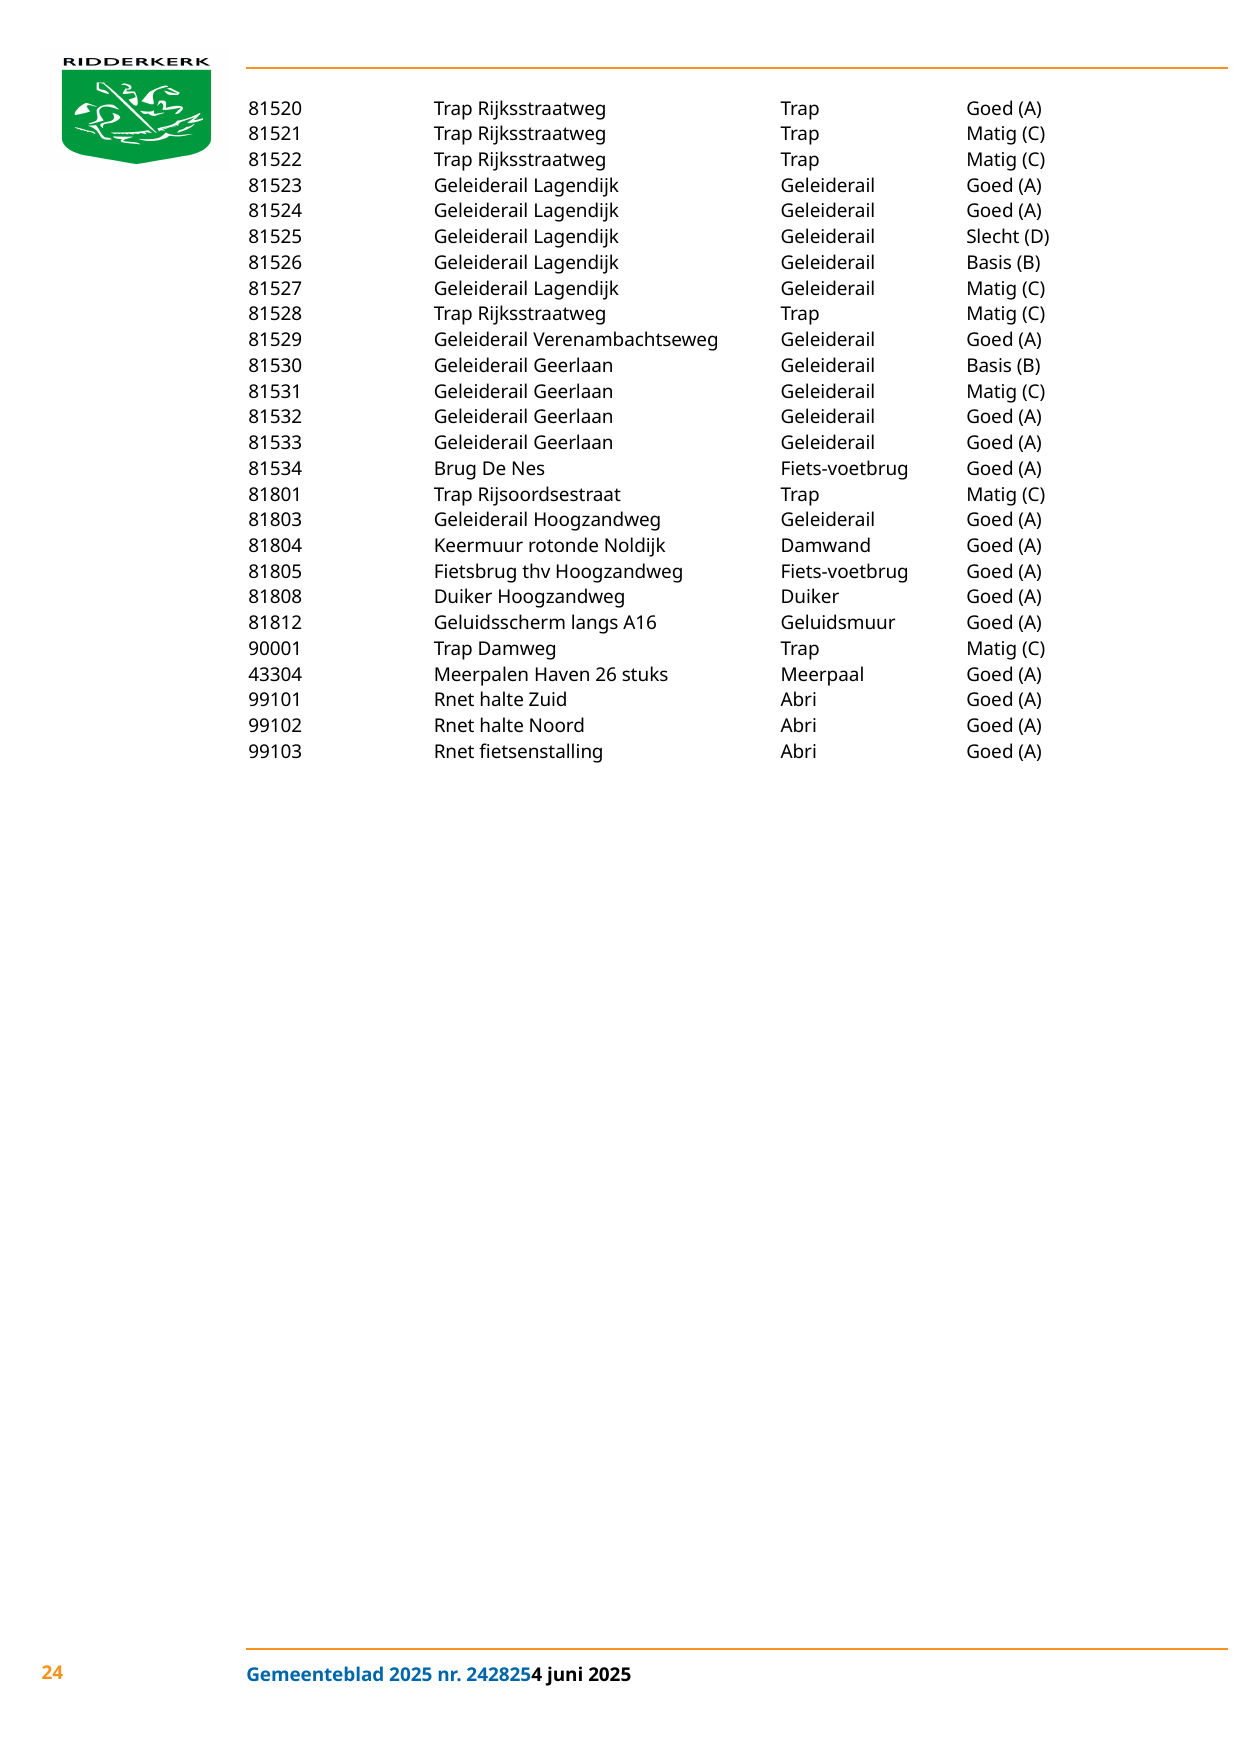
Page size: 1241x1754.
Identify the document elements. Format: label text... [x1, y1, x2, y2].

table_cell Geleiderail Lagendijk [434, 224, 780, 249]
table_cell Trap Rijsoordsestraat [434, 481, 780, 506]
table_cell 81531 [248, 378, 433, 403]
table_cell Geleiderail Hoogzandweg [434, 506, 780, 532]
table_cell Keermuur rotonde Noldijk [434, 532, 780, 558]
table_cell 81522 [248, 146, 433, 172]
table_cell Matig (C) [966, 378, 1152, 403]
table_cell 81526 [248, 249, 433, 275]
table_cell Trap [780, 481, 966, 506]
table_cell Geleiderail [780, 249, 966, 275]
table_cell Basis (B) [966, 352, 1152, 378]
table_cell Trap [780, 635, 966, 661]
table_cell 81801 [248, 481, 433, 506]
table_cell 90001 [248, 635, 433, 661]
table_cell Goed (A) [966, 609, 1152, 635]
table_cell Trap Rijksstraatweg [434, 146, 780, 172]
table_cell Damwand [780, 532, 966, 558]
table_cell Goed (A) [966, 506, 1152, 532]
table_cell Goed (A) [966, 712, 1152, 738]
table_cell Duiker [780, 584, 966, 609]
table_cell Abri [780, 687, 966, 712]
table_cell Geleiderail [780, 404, 966, 429]
table_cell Geleiderail [780, 378, 966, 403]
table_cell Geleiderail [780, 429, 966, 455]
table_cell 81805 [248, 558, 433, 584]
table_cell 81808 [248, 584, 433, 609]
table_cell Geleiderail Verenambachtseweg [434, 326, 780, 352]
table_cell Fietsbrug thv Hoogzandweg [434, 558, 780, 584]
table_cell 99102 [248, 712, 433, 738]
table_cell Geleiderail Lagendijk [434, 198, 780, 223]
table_cell Goed (A) [966, 455, 1152, 481]
table_cell Fiets-voetbrug [780, 558, 966, 584]
table_cell 81812 [248, 609, 433, 635]
table_cell Matig (C) [966, 146, 1152, 172]
table_cell Geleiderail Geerlaan [434, 404, 780, 429]
table_cell Matig (C) [966, 481, 1152, 506]
table_cell Trap Damweg [434, 635, 780, 661]
table_cell 81524 [248, 198, 433, 223]
table_cell Geleiderail [780, 352, 966, 378]
table_cell Goed (A) [966, 172, 1152, 198]
table_cell Meerpalen Haven 26 stuks [434, 661, 780, 687]
table_cell Trap Rijksstraatweg [434, 95, 780, 121]
table_cell 43304 [248, 661, 433, 687]
table_cell Goed (A) [966, 429, 1152, 455]
table_cell Matig (C) [966, 635, 1152, 661]
table_cell Geleiderail [780, 326, 966, 352]
table_cell Basis (B) [966, 249, 1152, 275]
table_cell Abri [780, 712, 966, 738]
table_cell 81528 [248, 301, 433, 326]
table_cell Goed (A) [966, 404, 1152, 429]
table_cell Geleiderail [780, 172, 966, 198]
table_cell Geleiderail [780, 506, 966, 532]
table_cell 99103 [248, 738, 433, 764]
table_cell Fiets-voetbrug [780, 455, 966, 481]
table_cell 81534 [248, 455, 433, 481]
table_cell Goed (A) [966, 584, 1152, 609]
table_cell Goed (A) [966, 95, 1152, 121]
table_cell Geleiderail Geerlaan [434, 352, 780, 378]
picture [41, 47, 231, 172]
table_cell Abri [780, 738, 966, 764]
table_cell Geleiderail [780, 275, 966, 301]
table_cell 81521 [248, 121, 433, 146]
table_cell Geluidsmuur [780, 609, 966, 635]
table_cell Goed (A) [966, 687, 1152, 712]
table_cell 81520 [248, 95, 433, 121]
table_cell 81523 [248, 172, 433, 198]
table_cell Matig (C) [966, 121, 1152, 146]
table_cell Goed (A) [966, 738, 1152, 764]
table_cell Slecht (D) [966, 224, 1152, 249]
table_cell Geluidsscherm langs A16 [434, 609, 780, 635]
table_cell Geleiderail [780, 224, 966, 249]
table_cell Goed (A) [966, 661, 1152, 687]
table_cell 81532 [248, 404, 433, 429]
table_cell Rnet fietsenstalling [434, 738, 780, 764]
table_cell Matig (C) [966, 275, 1152, 301]
table_cell 81530 [248, 352, 433, 378]
table_cell Trap Rijksstraatweg [434, 121, 780, 146]
table_cell Goed (A) [966, 198, 1152, 223]
table_cell Rnet halte Noord [434, 712, 780, 738]
table_cell Matig (C) [966, 301, 1152, 326]
table_cell 81803 [248, 506, 433, 532]
table_cell Trap Rijksstraatweg [434, 301, 780, 326]
table_cell Trap [780, 121, 966, 146]
table_cell Rnet halte Zuid [434, 687, 780, 712]
table_cell Trap [780, 95, 966, 121]
table_cell Goed (A) [966, 326, 1152, 352]
table_cell Duiker Hoogzandweg [434, 584, 780, 609]
table_cell 81529 [248, 326, 433, 352]
table_cell 81533 [248, 429, 433, 455]
table_cell Geleiderail [780, 198, 966, 223]
table_cell 81804 [248, 532, 433, 558]
table_cell Geleiderail Lagendijk [434, 172, 780, 198]
table_cell Geleiderail Geerlaan [434, 429, 780, 455]
table_cell Trap [780, 301, 966, 326]
table_cell Geleiderail Lagendijk [434, 249, 780, 275]
table_cell Meerpaal [780, 661, 966, 687]
table_cell 81525 [248, 224, 433, 249]
table_cell Brug De Nes [434, 455, 780, 481]
table_cell Trap [780, 146, 966, 172]
table_cell Geleiderail Geerlaan [434, 378, 780, 403]
table_cell 99101 [248, 687, 433, 712]
table_cell Goed (A) [966, 532, 1152, 558]
table_cell Geleiderail Lagendijk [434, 275, 780, 301]
table_cell 81527 [248, 275, 433, 301]
table_cell Goed (A) [966, 558, 1152, 584]
